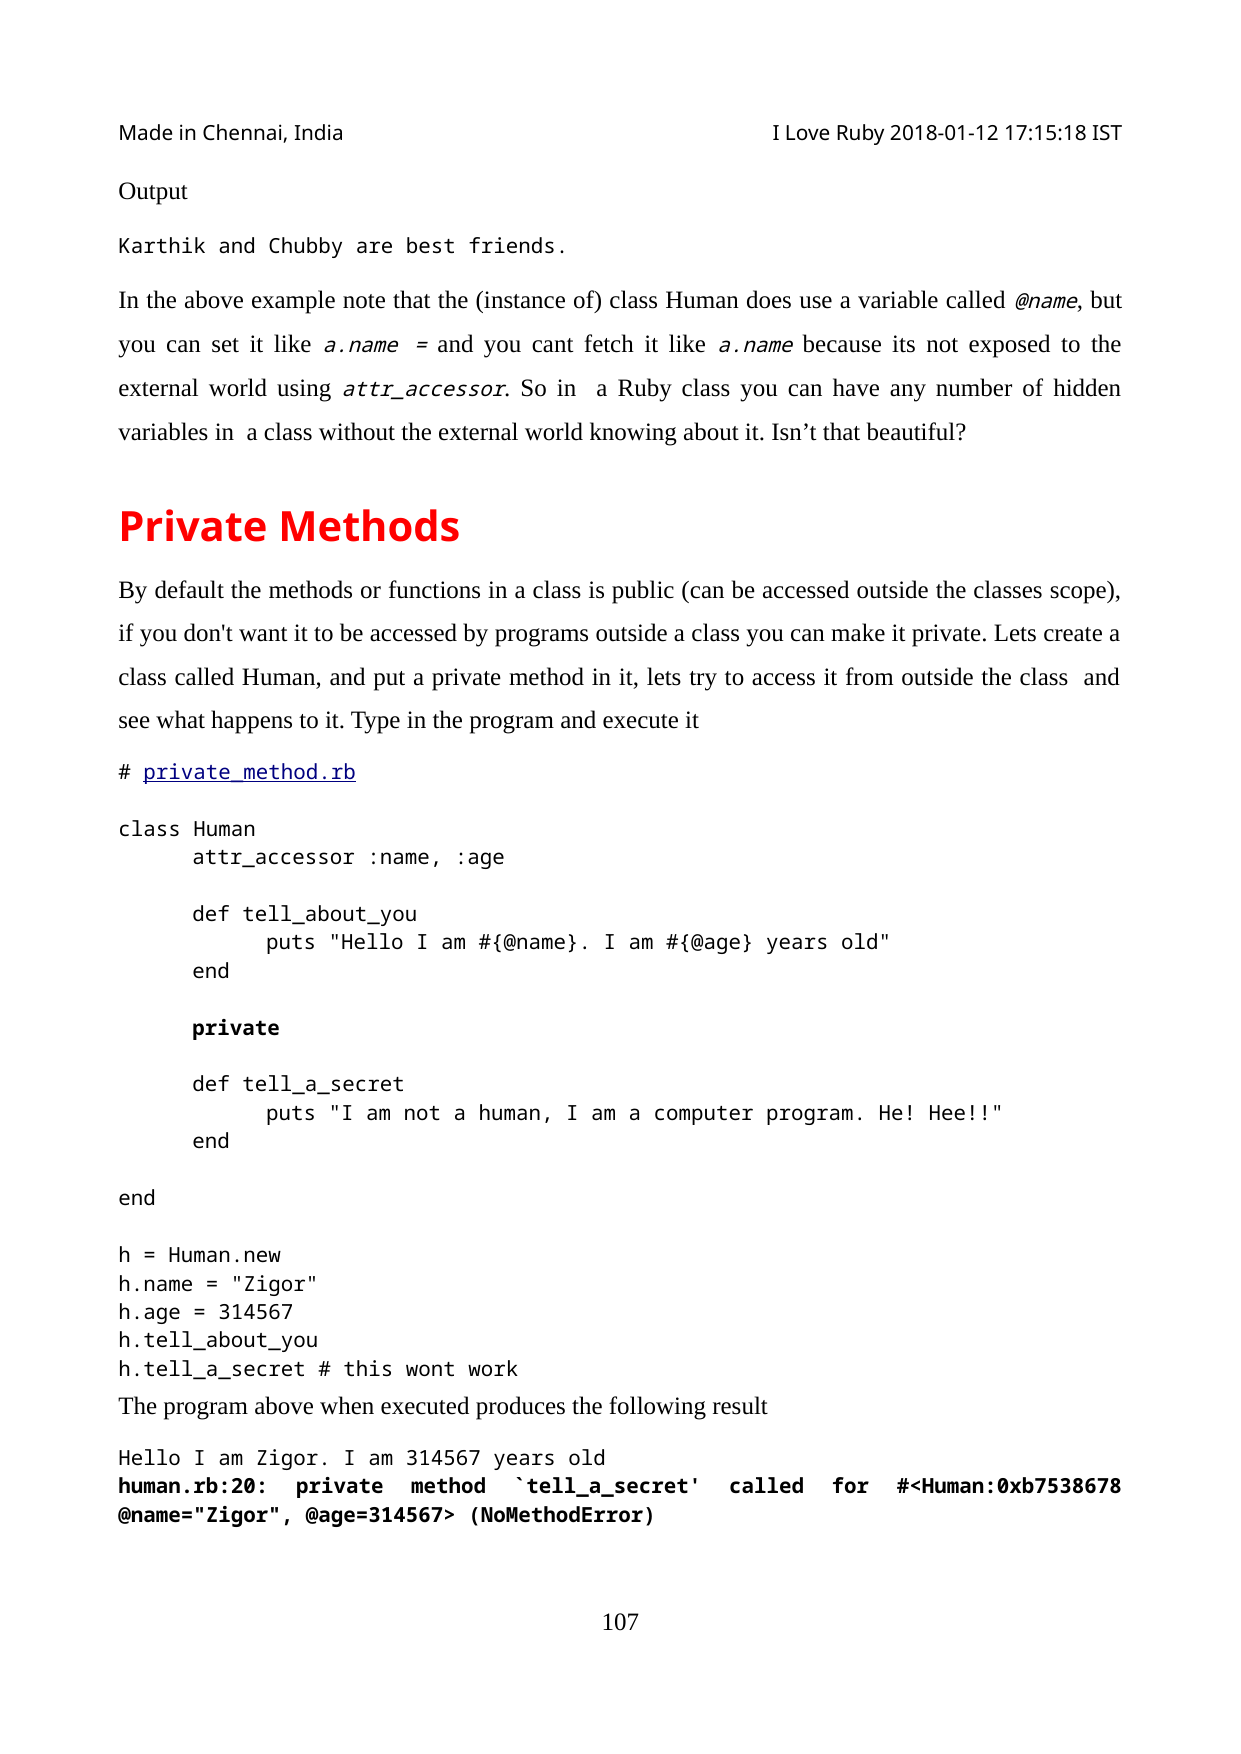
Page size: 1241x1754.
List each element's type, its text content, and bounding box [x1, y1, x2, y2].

text attr_accessor :name, :age [118, 842, 1122, 871]
text puts "I am not a human, I am a computer program. He! Hee!!" [118, 1098, 1122, 1126]
text h.tell_about_you [118, 1326, 1122, 1354]
text Hello I am Zigor. I am 314567 years old [118, 1443, 1122, 1472]
text h.tell_a_secret # this wont work [118, 1354, 1122, 1382]
text human.rb:20: private method `tell_a_secret' called for #<Human:0xb7538678 @name="Zigor", @age=314567> (NoMethodError) [118, 1472, 1122, 1528]
text puts "Hello I am #{@name}. I am #{@age} years old" [118, 927, 1122, 956]
subtitle Private Methods [118, 497, 1122, 554]
text h.age = 314567 [118, 1297, 1122, 1326]
text end [118, 956, 1122, 984]
text h = Human.new [118, 1240, 1122, 1269]
text Output [118, 176, 1122, 205]
text The program above when executed produces the following result [118, 1391, 1122, 1420]
text def tell_a_secret [118, 1069, 1122, 1098]
text # private_method.rb [118, 757, 1122, 785]
text Karthik and Chubby are best friends. [118, 232, 1122, 260]
text class Human [118, 814, 1122, 842]
text By default the methods or functions in a class is public (can be accessed outside the classes scope), if you don't want it to be accessed by programs outside a class you can make it private. Lets create a class called Human, and put a private method in it, lets try to access it from outside the class and see what happens to it. Type in the program and execute it [118, 575, 1122, 733]
text end [118, 1183, 1122, 1212]
text private [118, 1013, 1122, 1041]
text end [118, 1126, 1122, 1155]
text def tell_about_you [118, 899, 1122, 927]
text h.name = "Zigor" [118, 1269, 1122, 1297]
text In the above example note that the (instance of) class Human does use a variable called @name, but you can set it like a.name = and you cant fetch it like a.name because its not exposed to the external world using attr_accessor. So in a Ruby class you can have any number of hidden variables in a class without the external world knowing about it. Isn’t that beautiful? [118, 285, 1122, 445]
